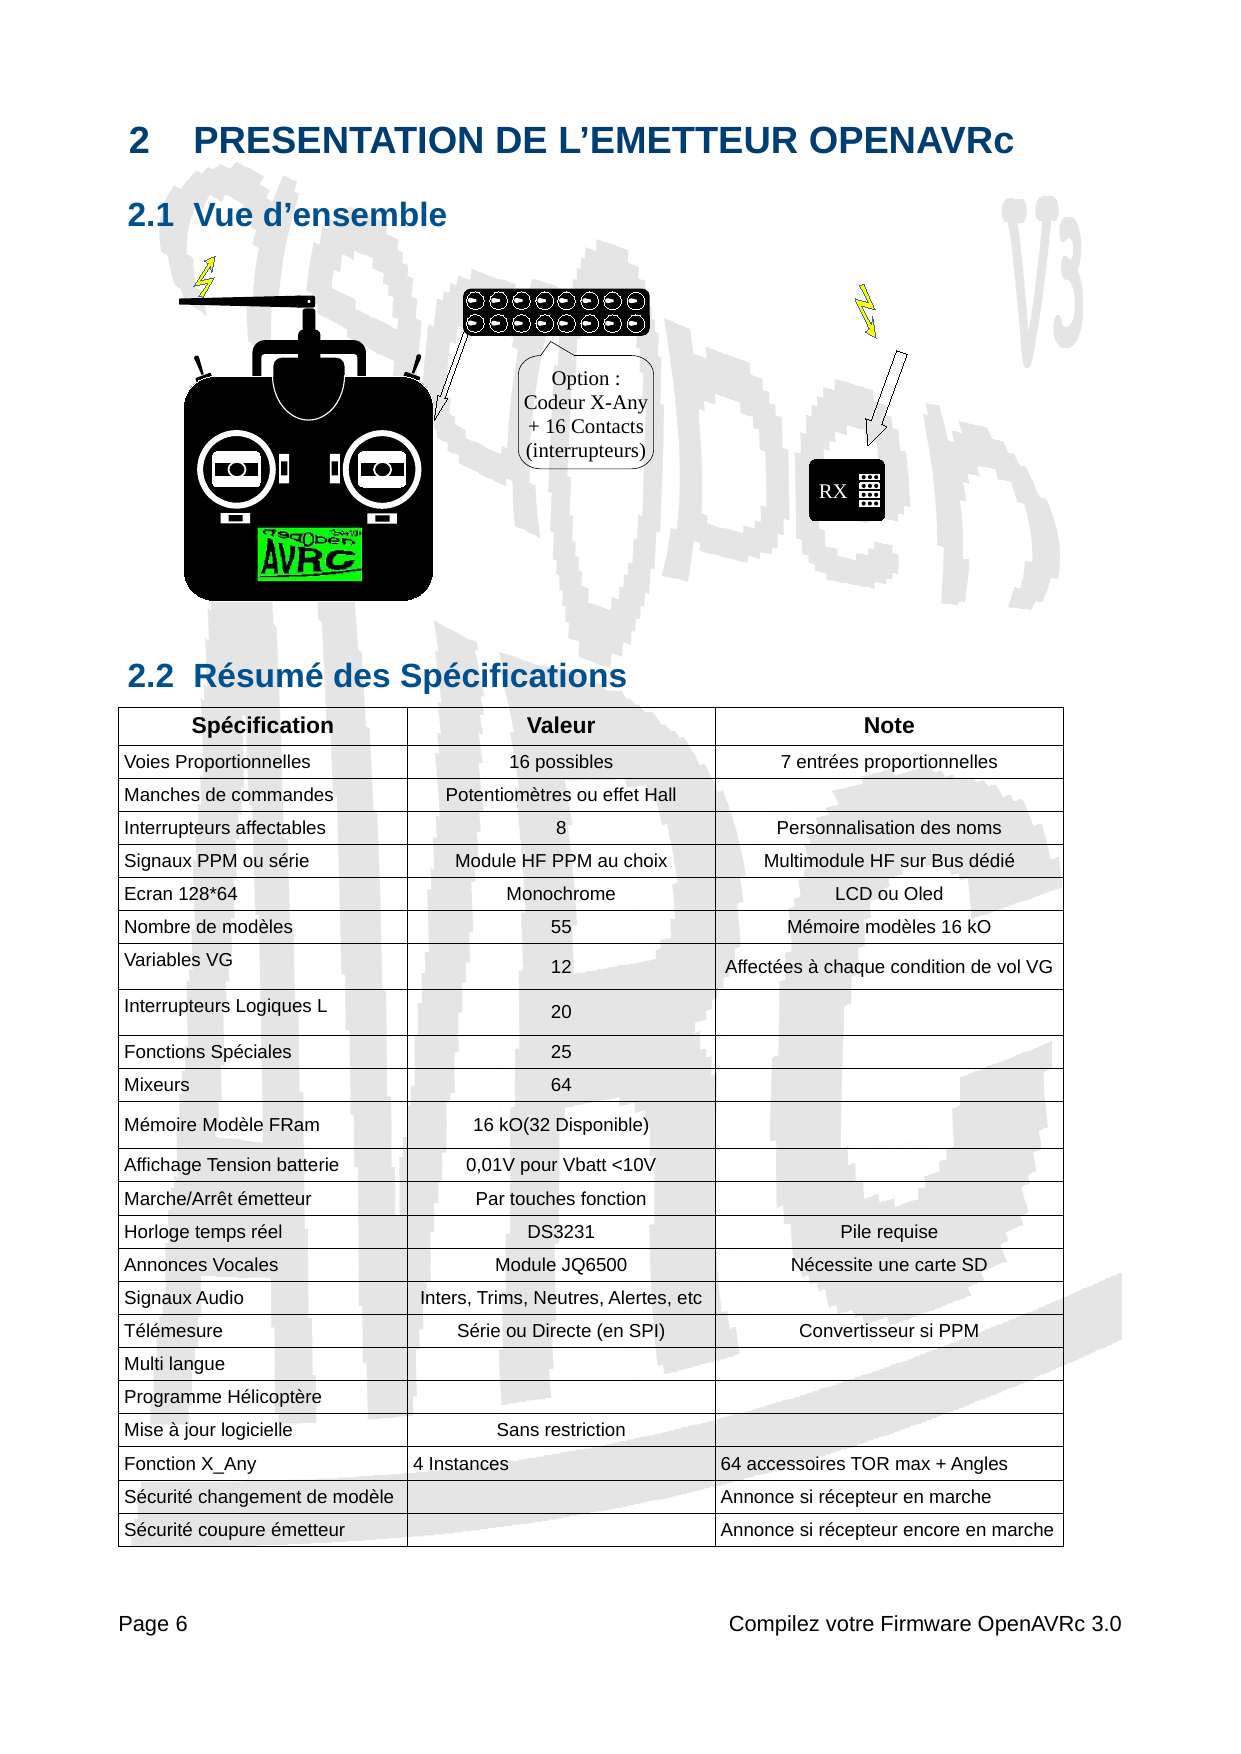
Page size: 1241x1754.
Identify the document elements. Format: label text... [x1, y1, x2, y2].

table_cell [716, 1381, 1063, 1413]
table_cell Module JQ6500 [408, 1249, 715, 1281]
table_header Spécification [119, 708, 407, 744]
table_cell 12 [408, 944, 715, 989]
table_cell Signaux PPM ou série [119, 845, 407, 877]
table_cell Sécurité changement de modèle [119, 1481, 407, 1513]
table_cell Affichage Tension batterie [119, 1149, 407, 1181]
table_cell 16 kO(32 Disponible) [408, 1102, 715, 1148]
table_cell Potentiomètres ou effet Hall [408, 779, 715, 811]
table_cell Inters, Trims, Neutres, Alertes, etc [408, 1282, 715, 1314]
picture [256, 526, 363, 582]
table_cell Voies Proportionnelles [119, 746, 407, 778]
subtitle PRESENTATION DE L’EMETTEUR OPENAVRc [118, 118, 1122, 162]
table_cell 4 Instances [408, 1447, 715, 1479]
table_cell 7 entrées proportionnelles [716, 746, 1063, 778]
table_cell Annonce si récepteur en marche [716, 1481, 1063, 1513]
table_cell Série ou Directe (en SPI) [408, 1315, 715, 1347]
table_cell 64 [408, 1069, 715, 1101]
table_cell 25 [408, 1036, 715, 1068]
table_cell Pile requise [716, 1216, 1063, 1248]
table_cell Multi langue [119, 1348, 407, 1380]
table_cell [716, 1348, 1063, 1380]
table_cell Annonce si récepteur encore en marche [716, 1514, 1063, 1546]
table_cell [716, 1102, 1063, 1148]
table_cell [408, 1481, 715, 1513]
table_cell Fonction X_Any [119, 1447, 407, 1479]
table_cell Mixeurs [119, 1069, 407, 1101]
table_cell Monochrome [408, 878, 715, 910]
table_cell DS3231 [408, 1216, 715, 1248]
table_cell Convertisseur si PPM [716, 1315, 1063, 1347]
table_cell Nombre de modèles [119, 911, 407, 943]
subtitle Vue d’ensemble [118, 195, 1122, 234]
table_cell [716, 1282, 1063, 1314]
table_cell Interrupteurs Logiques L [119, 990, 407, 1034]
table_cell Ecran 128*64 [119, 878, 407, 910]
table_cell Mémoire Modèle FRam [119, 1102, 407, 1148]
table_cell Signaux Audio [119, 1282, 407, 1314]
table_cell Programme Hélicoptère [119, 1381, 407, 1413]
table_cell Télémesure [119, 1315, 407, 1347]
table_header Note [716, 708, 1063, 744]
table_cell Annonces Vocales [119, 1249, 407, 1281]
table_cell Nécessite une carte SD [716, 1249, 1063, 1281]
table_cell [716, 1149, 1063, 1181]
table_cell Sécurité coupure émetteur [119, 1514, 407, 1546]
table_cell [716, 1414, 1063, 1446]
table_cell 64 accessoires TOR max + Angles [716, 1447, 1063, 1479]
table_cell Mémoire modèles 16 kO [716, 911, 1063, 943]
table_cell Marche/Arrêt émetteur [119, 1182, 407, 1214]
table_cell [716, 779, 1063, 811]
table_cell Manches de commandes [119, 779, 407, 811]
table_cell Mise à jour logicielle [119, 1414, 407, 1446]
table_cell [716, 1182, 1063, 1214]
table_cell Module HF PPM au choix [408, 845, 715, 877]
table_cell 0,01V pour Vbatt <10V [408, 1149, 715, 1181]
table_cell Multimodule HF sur Bus dédié [716, 845, 1063, 877]
table_cell 55 [408, 911, 715, 943]
table_cell Personnalisation des noms [716, 812, 1063, 844]
table_cell [716, 990, 1063, 1034]
table_cell 8 [408, 812, 715, 844]
table_cell [716, 1069, 1063, 1101]
table_header Valeur [408, 708, 715, 744]
table_cell Fonctions Spéciales [119, 1036, 407, 1068]
table_cell Par touches fonction [408, 1182, 715, 1214]
table_cell [408, 1381, 715, 1413]
table_cell Sans restriction [408, 1414, 715, 1446]
table_cell [716, 1036, 1063, 1068]
table_cell 20 [408, 990, 715, 1034]
subtitle Résumé des Spécifications [118, 656, 1122, 694]
table_cell [408, 1514, 715, 1546]
table_cell Affectées à chaque condition de vol VG [716, 944, 1063, 989]
table_cell Interrupteurs affectables [119, 812, 407, 844]
table_cell Horloge temps réel [119, 1216, 407, 1248]
table_cell LCD ou Oled [716, 878, 1063, 910]
table_cell [408, 1348, 715, 1380]
table_cell 16 possibles [408, 746, 715, 778]
table_cell Variables VG [119, 944, 407, 989]
